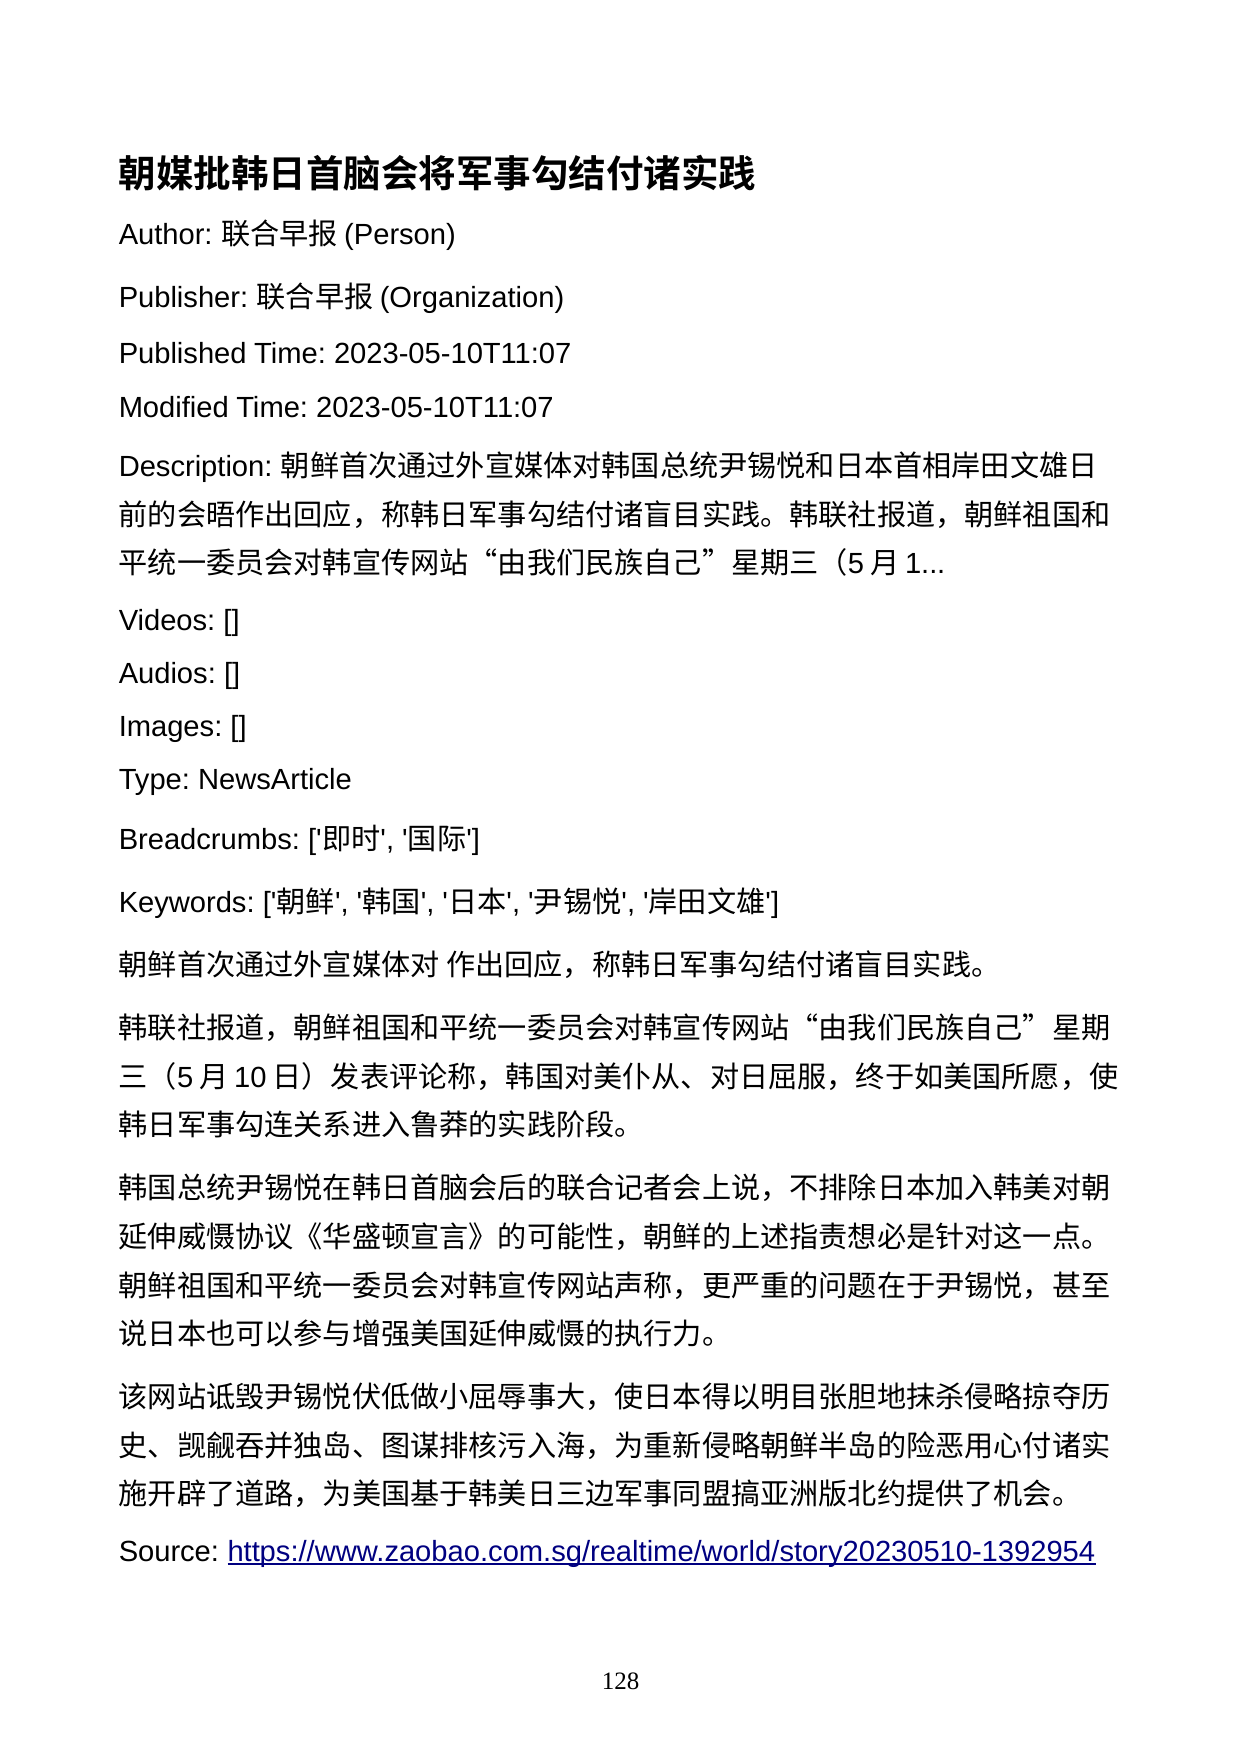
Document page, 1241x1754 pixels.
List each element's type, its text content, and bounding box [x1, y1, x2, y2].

text Breadcrumbs: ['即时', '国际'] [118, 816, 1122, 858]
text Audios: [] [118, 656, 1122, 690]
text Modified Time: 2023-05-10T11:07 [118, 390, 1122, 423]
text Publisher: 联合早报 (Organization) [118, 273, 1122, 316]
text Published Time: 2023-05-10T11:07 [118, 337, 1122, 370]
subtitle 朝媒批韩日首脑会将军事勾结付诸实践 [118, 143, 1122, 198]
text Source: https://www.zaobao.com.sg/realtime/world/story20230510-1392954 [118, 1534, 1122, 1568]
text 该网站诋毁尹锡悦伏低做小屈辱事大，使日本得以明目张胆地抹杀侵略掠夺历史、觊觎吞并独岛、图谋排核污入海，为重新侵略朝鲜半岛的险恶用心付诸实施开辟了道路，为美国基于韩美日三边军事同盟搞亚洲版北约提供了机会。 [118, 1374, 1122, 1513]
text Type: NewsArticle [118, 762, 1122, 796]
text 韩国总统尹锡悦在韩日首脑会后的联合记者会上说，不排除日本加入韩美对朝延伸威慑协议《华盛顿宣言》的可能性，朝鲜的上述指责想必是针对这一点。朝鲜祖国和平统一委员会对韩宣传网站声称，更严重的问题在于尹锡悦，甚至说日本也可以参与增强美国延伸威慑的执行力。 [118, 1165, 1122, 1353]
text 朝鲜首次通过外宣媒体对 作出回应，称韩日军事勾结付诸盲目实践。 [118, 942, 1122, 984]
text 韩联社报道，朝鲜祖国和平统一委员会对韩宣传网站“由我们民族自己”星期三（5月10日）发表评论称，韩国对美仆从、对日屈服，终于如美国所愿，使韩日军事勾连关系进入鲁莽的实践阶段。 [118, 1005, 1122, 1144]
text Description: 朝鲜首次通过外宣媒体对韩国总统尹锡悦和日本首相岸田文雄日前的会晤作出回应，称韩日军事勾结付诸盲目实践。韩联社报道，朝鲜祖国和平统一委员会对韩宣传网站“由我们民族自己”星期三（5月1... [118, 443, 1122, 582]
text Videos: [] [118, 603, 1122, 637]
text Keywords: ['朝鲜', '韩国', '日本', '尹锡悦', '岸田文雄'] [118, 879, 1122, 921]
text Images: [] [118, 709, 1122, 743]
text Author: 联合早报 (Person) [118, 210, 1122, 253]
